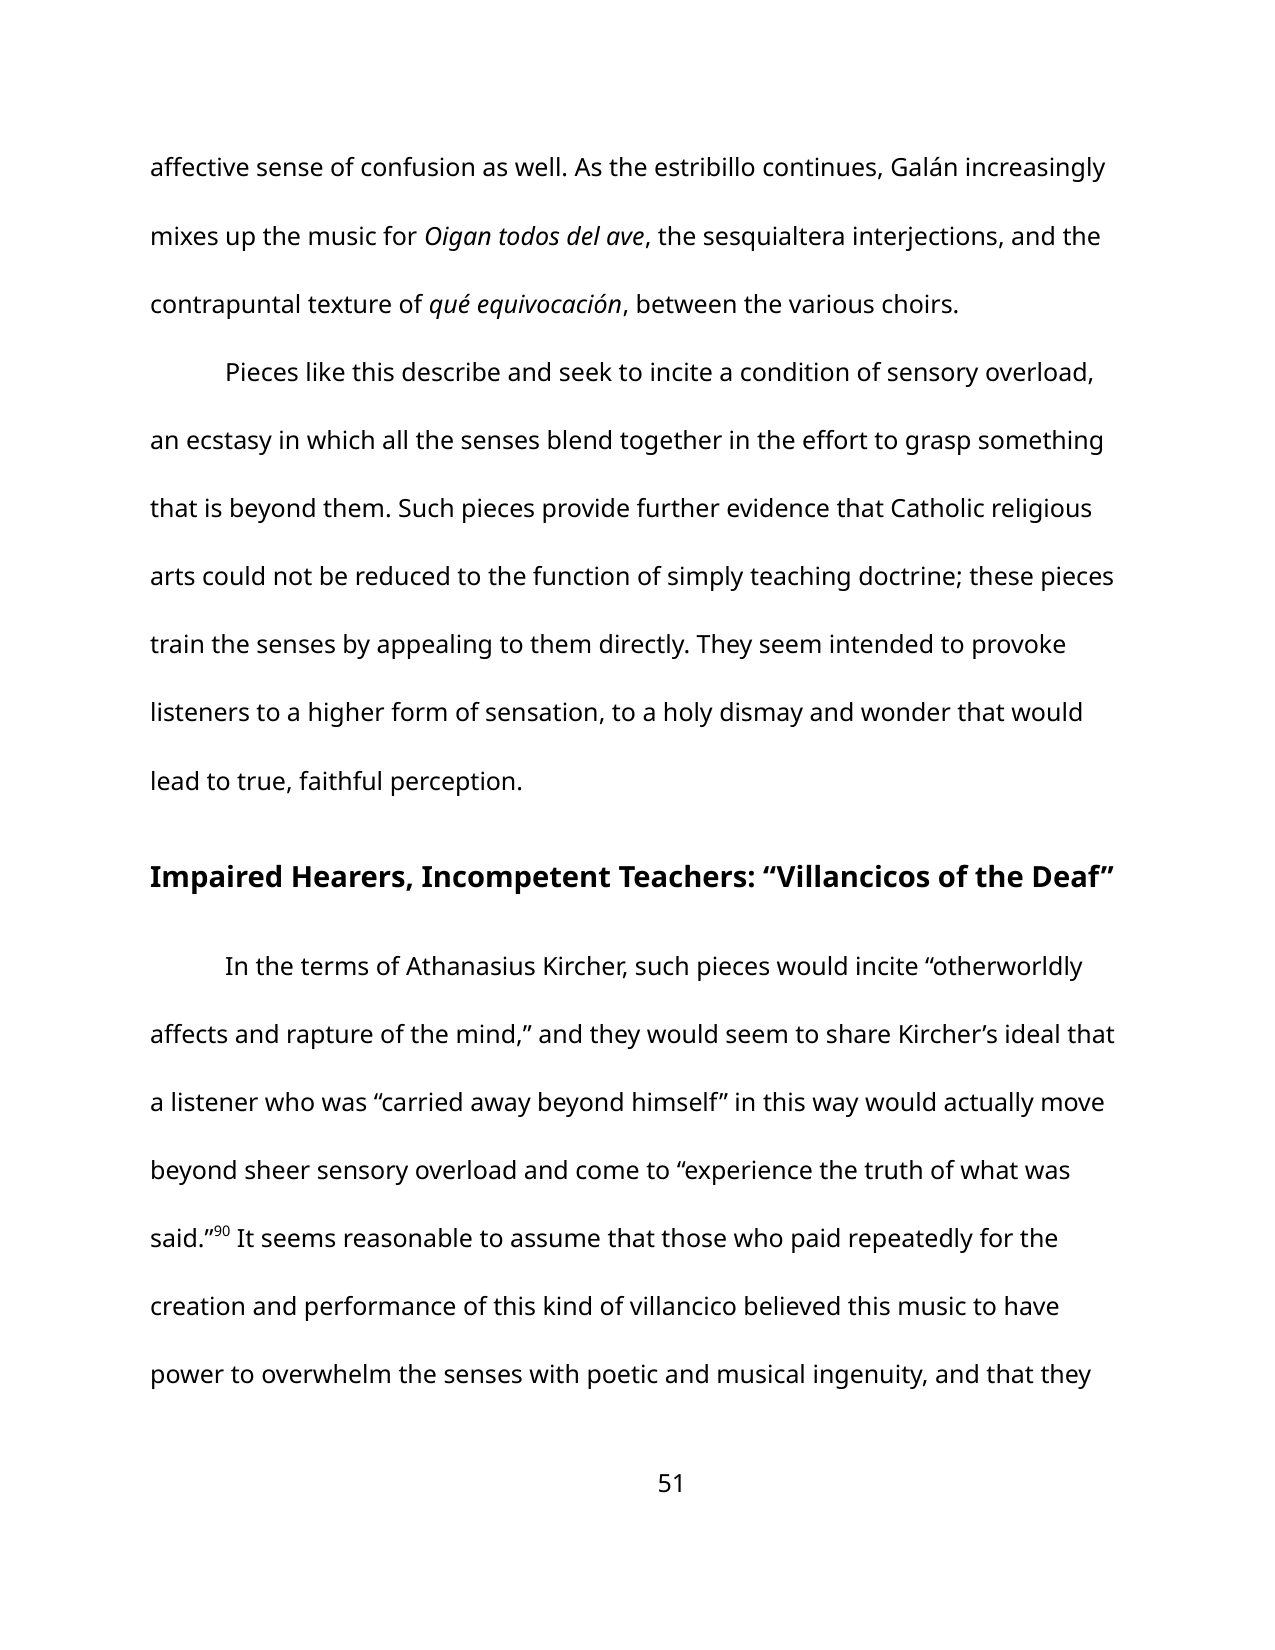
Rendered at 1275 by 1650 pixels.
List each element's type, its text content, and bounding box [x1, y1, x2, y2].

text affective sense of confusion as well. As the estribillo continues, Galán increasingly mixes up the music for Oigan todos del ave, the sesquialtera interjections, and the contrapuntal texture of qué equivocación, between the various choirs. [150, 150, 1125, 320]
subtitle Impaired Hearers, Incompetent Teachers: “Villancicos of the Deaf” [150, 856, 1125, 896]
text Pieces like this describe and seek to incite a condition of sensory overload, an ecstasy in which all the senses blend together in the effort to grasp something that is beyond them. Such pieces provide further evidence that Catholic religious arts could not be reduced to the function of simply teaching doctrine; these pieces train the senses by appealing to them directly. They seem intended to provoke listeners to a higher form of sensation, to a holy dismay and wonder that would lead to true, faithful perception. [150, 354, 1125, 797]
text In the terms of Athanasius Kircher, such pieces would incite “otherworldly affects and rapture of the mind,” and they would seem to share Kircher’s ideal that a listener who was “carried away beyond himself” in this way would actually move beyond sheer sensory overload and come to “experience the truth of what was said.” It seems reasonable to assume that those who paid repeatedly for the creation and performance of this kind of villancico believed this music to have power to overwhelm the senses with poetic and musical ingenuity, and that they [150, 948, 1125, 1391]
